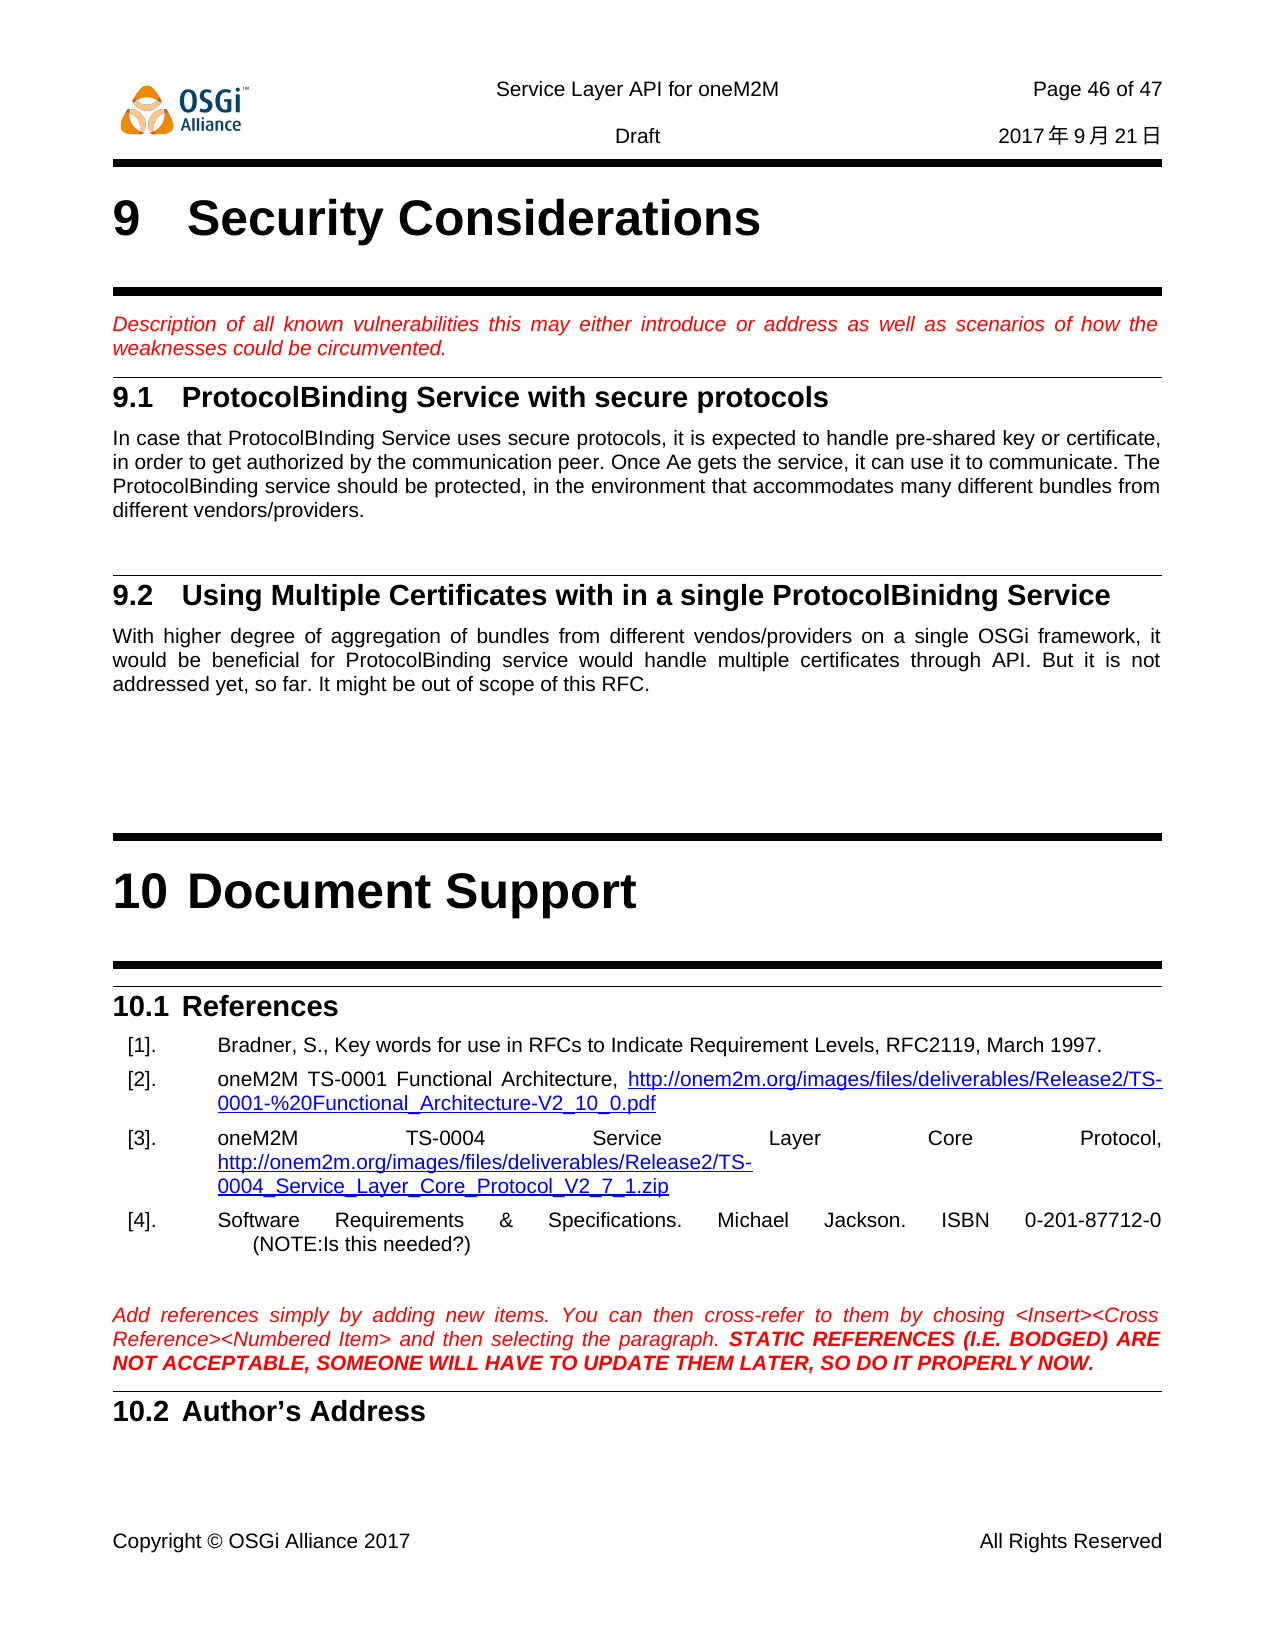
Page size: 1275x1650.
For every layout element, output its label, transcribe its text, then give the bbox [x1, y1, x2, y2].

list Bradner, S., Key words for use in RFCs to Indicate Requirement Levels, RFC2119, March 1997. [127, 1033, 1162, 1057]
text Description of all known vulnerabilities this may either introduce or address as well as scenarios of how the weaknesses could be circumvented. [112, 312, 1162, 360]
picture [113, 78, 257, 142]
text With higher degree of aggregation of bundles from different vendos/providers on a single OSGi framework, it would be beneficial for ProtocolBinding service would handle multiple certificates through API. But it is not addressed yet, so far. It might be out of scope of this RFC. [112, 624, 1162, 696]
subtitle Document Support [112, 834, 1162, 969]
list Software Requirements & Specifications. Michael Jackson. ISBN 0-201-87712-0 (NOTE:Is this needed?) [127, 1208, 1162, 1256]
subtitle References [112, 987, 1162, 1022]
subtitle Security Considerations [112, 160, 1162, 296]
list oneM2M TS-0004 Service Layer Core Protocol, http://onem2m.org/images/files/deliverables/Release2/TS-0004_Service_Layer_Core_Protocol_V2_7_1.zip [127, 1126, 1162, 1197]
list oneM2M TS-0001 Functional Architecture, http://onem2m.org/images/files/deliverables/Release2/TS-0001-%20Functional_Architecture-V2_10_0.pdf [127, 1067, 1162, 1115]
subtitle Using Multiple Certificates with in a single ProtocolBinidng Service [112, 576, 1162, 612]
text Add references simply by adding new items. You can then cross-refer to them by chosing <Insert><Cross Reference><Numbered Item> and then selecting the paragraph. STATIC REFERENCES (I.E. BODGED) ARE NOT ACCEPTABLE, SOMEONE WILL HAVE TO UPDATE THEM LATER, SO DO IT PROPERLY NOW. [112, 1303, 1162, 1374]
subtitle ProtocolBinding Service with secure protocols [112, 378, 1162, 413]
text In case that ProtocolBInding Service uses secure protocols, it is expected to handle pre-shared key or certificate, in order to get authorized by the communication peer. Once Ae gets the service, it can use it to communicate. The ProtocolBinding service should be protected, in the environment that accommodates many different bundles from different vendors/providers. [112, 426, 1162, 522]
subtitle Author’s Address [112, 1392, 1162, 1428]
